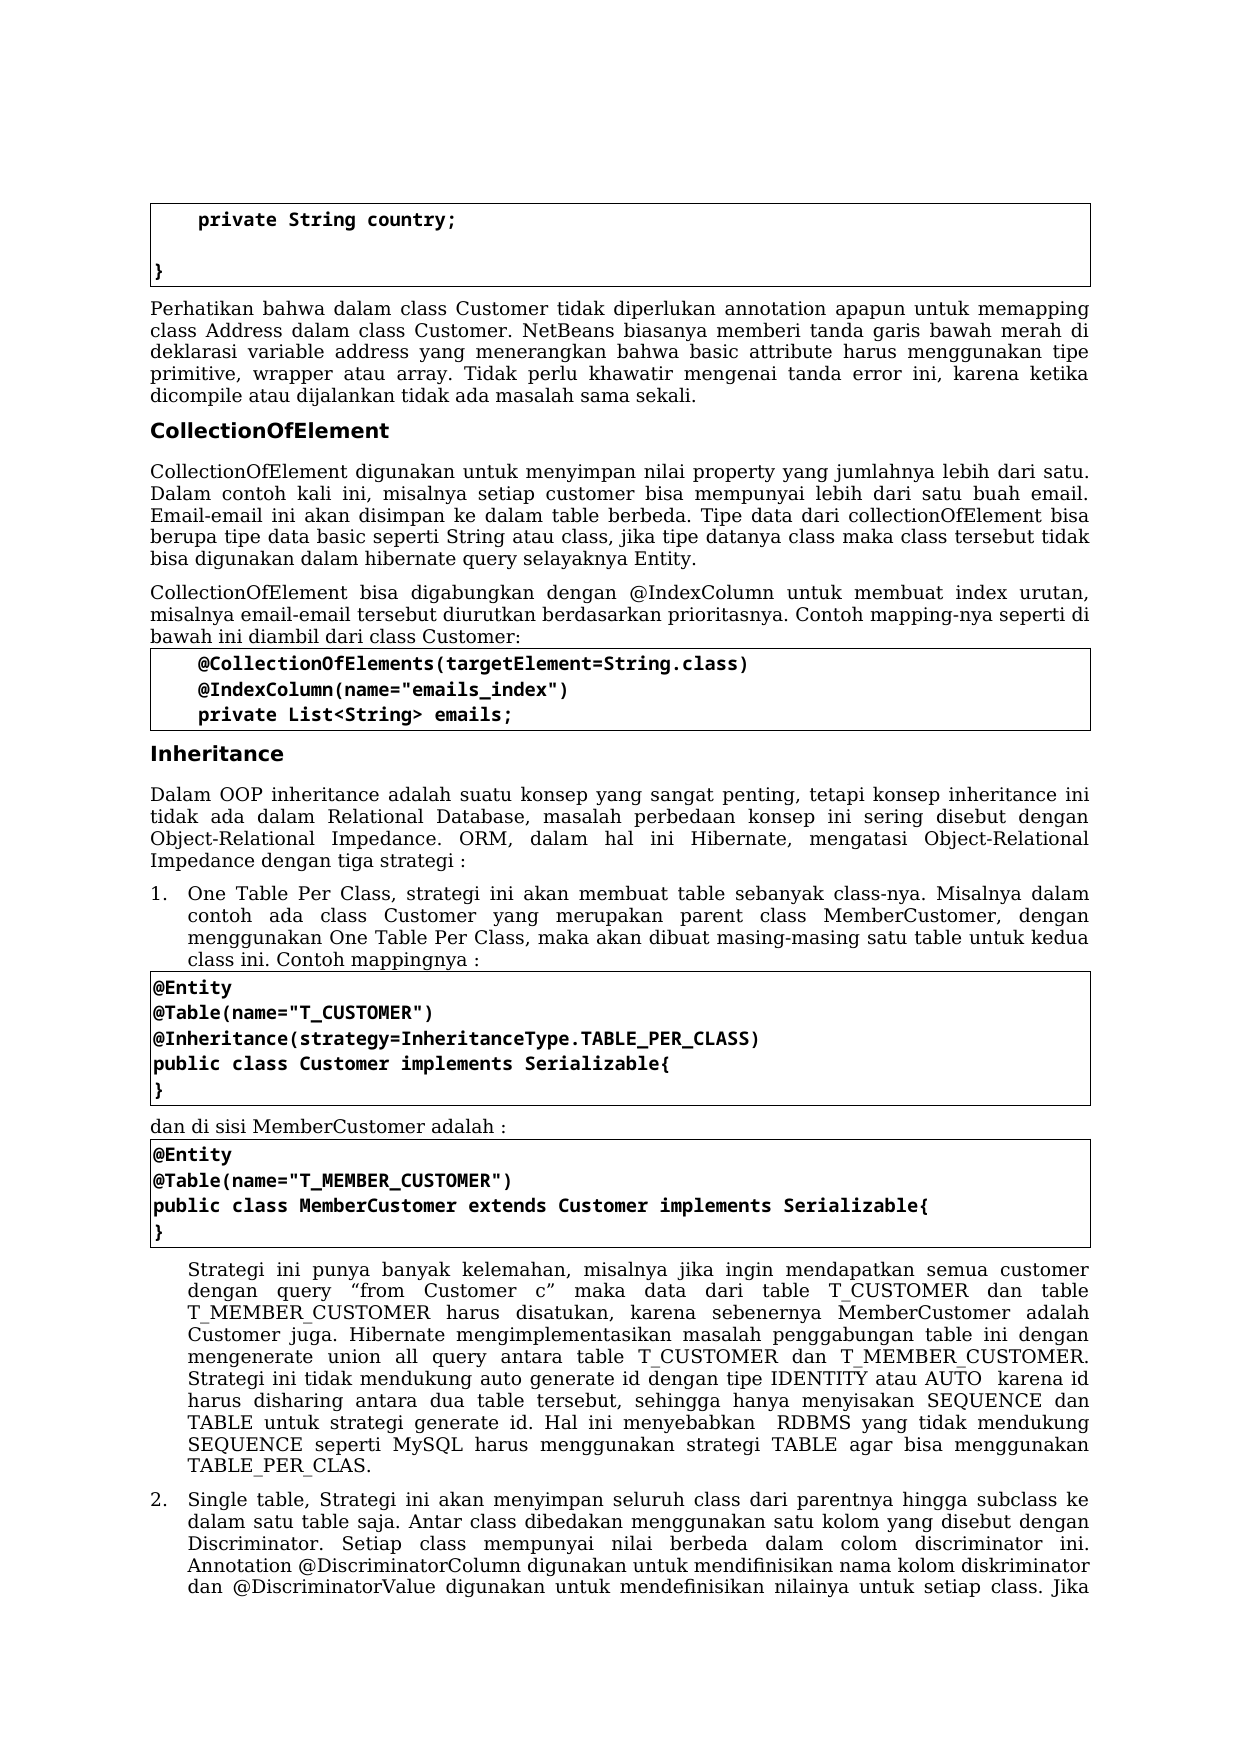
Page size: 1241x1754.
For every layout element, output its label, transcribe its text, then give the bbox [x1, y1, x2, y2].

text } [151, 1073, 1090, 1105]
list Single table, Strategi ini akan menyimpan seluruh class dari parentnya hingga subclass ke dalam satu table saja. Antar class dibedakan menggunakan satu kolom yang disebut dengan Discriminator. Setiap class mempunyai nilai berbeda dalam colom discriminator ini. Annotation @DiscriminatorColumn digunakan untuk mendifinisikan nama kolom diskriminator dan @DiscriminatorValue digunakan untuk mendefinisikan nilainya untuk setiap class. Jika [150, 1489, 1091, 1598]
text @IndexColumn(name="emails_index") [151, 673, 1090, 699]
text @CollectionOfElements(targetElement=String.class) [151, 649, 1090, 673]
text @Inheritance(strategy=InheritanceType.TABLE_PER_CLASS) [151, 1022, 1090, 1047]
text @Table(name="T_MEMBER_CUSTOMER") [151, 1164, 1090, 1189]
text @Table(name="T_CUSTOMER") [151, 996, 1090, 1022]
subtitle Inheritance [150, 742, 1091, 766]
text CollectionOfElement digunakan untuk menyimpan nilai property yang jumlahnya lebih dari satu. Dalam contoh kali ini, misalnya setiap customer bisa mempunyai lebih dari satu buah email. Email-email ini akan disimpan ke dalam table berbeda. Tipe data dari collectionOfElement bisa berupa tipe data basic seperti String atau class, jika tipe datanya class maka class tersebut tidak bisa digunakan dalam hibernate query selayaknya Entity. [150, 461, 1091, 570]
text Perhatikan bahwa dalam class Customer tidak diperlukan annotation apapun untuk memapping class Address dalam class Customer. NetBeans biasanya memberi tanda garis bawah merah di deklarasi variable address yang menerangkan bahwa basic attribute harus menggunakan tipe primitive, wrapper atau array. Tidak perlu khawatir mengenai tanda error ini, karena ketika dicompile atau dijalankan tidak ada masalah sama sekali. [150, 298, 1091, 407]
text private List<String> emails; [151, 699, 1090, 730]
text @Entity [151, 972, 1090, 996]
list One Table Per Class, strategi ini akan membuat table sebanyak class-nya. Misalnya dalam contoh ada class Customer yang merupakan parent class MemberCustomer, dengan menggunakan One Table Per Class, maka akan dibuat masing-masing satu table untuk kedua class ini. Contoh mappingnya : [150, 883, 1091, 971]
list Strategi ini punya banyak kelemahan, misalnya jika ingin mendapatkan semua customer dengan query “from Customer c” maka data dari table T_CUSTOMER dan table T_MEMBER_CUSTOMER harus disatukan, karena sebenernya MemberCustomer adalah Customer juga. Hibernate mengimplementasikan masalah penggabungan table ini dengan mengenerate union all query antara table T_CUSTOMER dan T_MEMBER_CUSTOMER. Strategi ini tidak mendukung auto generate id dengan tipe IDENTITY atau AUTO karena id harus disharing antara dua table tersebut, sehingga hanya menyisakan SEQUENCE dan TABLE untuk strategi generate id. Hal ini menyebabkan RDBMS yang tidak mendukung SEQUENCE seperti MySQL harus menggunakan strategi TABLE agar bisa menggunakan TABLE_PER_CLAS. [150, 1258, 1091, 1477]
text dan di sisi MemberCustomer adalah : [150, 1117, 1091, 1138]
text } [151, 254, 1090, 286]
text public class MemberCustomer extends Customer implements Serializable{ [151, 1189, 1090, 1215]
text @Entity [151, 1140, 1090, 1164]
text CollectionOfElement bisa digabungkan dengan @IndexColumn untuk membuat index urutan, misalnya email-email tersebut diurutkan berdasarkan prioritasnya. Contoh mapping-nya seperti di bawah ini diambil dari class Customer: [150, 582, 1091, 648]
subtitle CollectionOfElement [150, 419, 1091, 443]
text private String country; [151, 204, 1090, 232]
text } [151, 1215, 1090, 1247]
text Dalam OOP inheritance adalah suatu konsep yang sangat penting, tetapi konsep inheritance ini tidak ada dalam Relational Database, masalah perbedaan konsep ini sering disebut dengan Object-Relational Impedance. ORM, dalam hal ini Hibernate, mengatasi Object-Relational Impedance dengan tiga strategi : [150, 784, 1091, 872]
text public class Customer implements Serializable{ [151, 1047, 1090, 1073]
